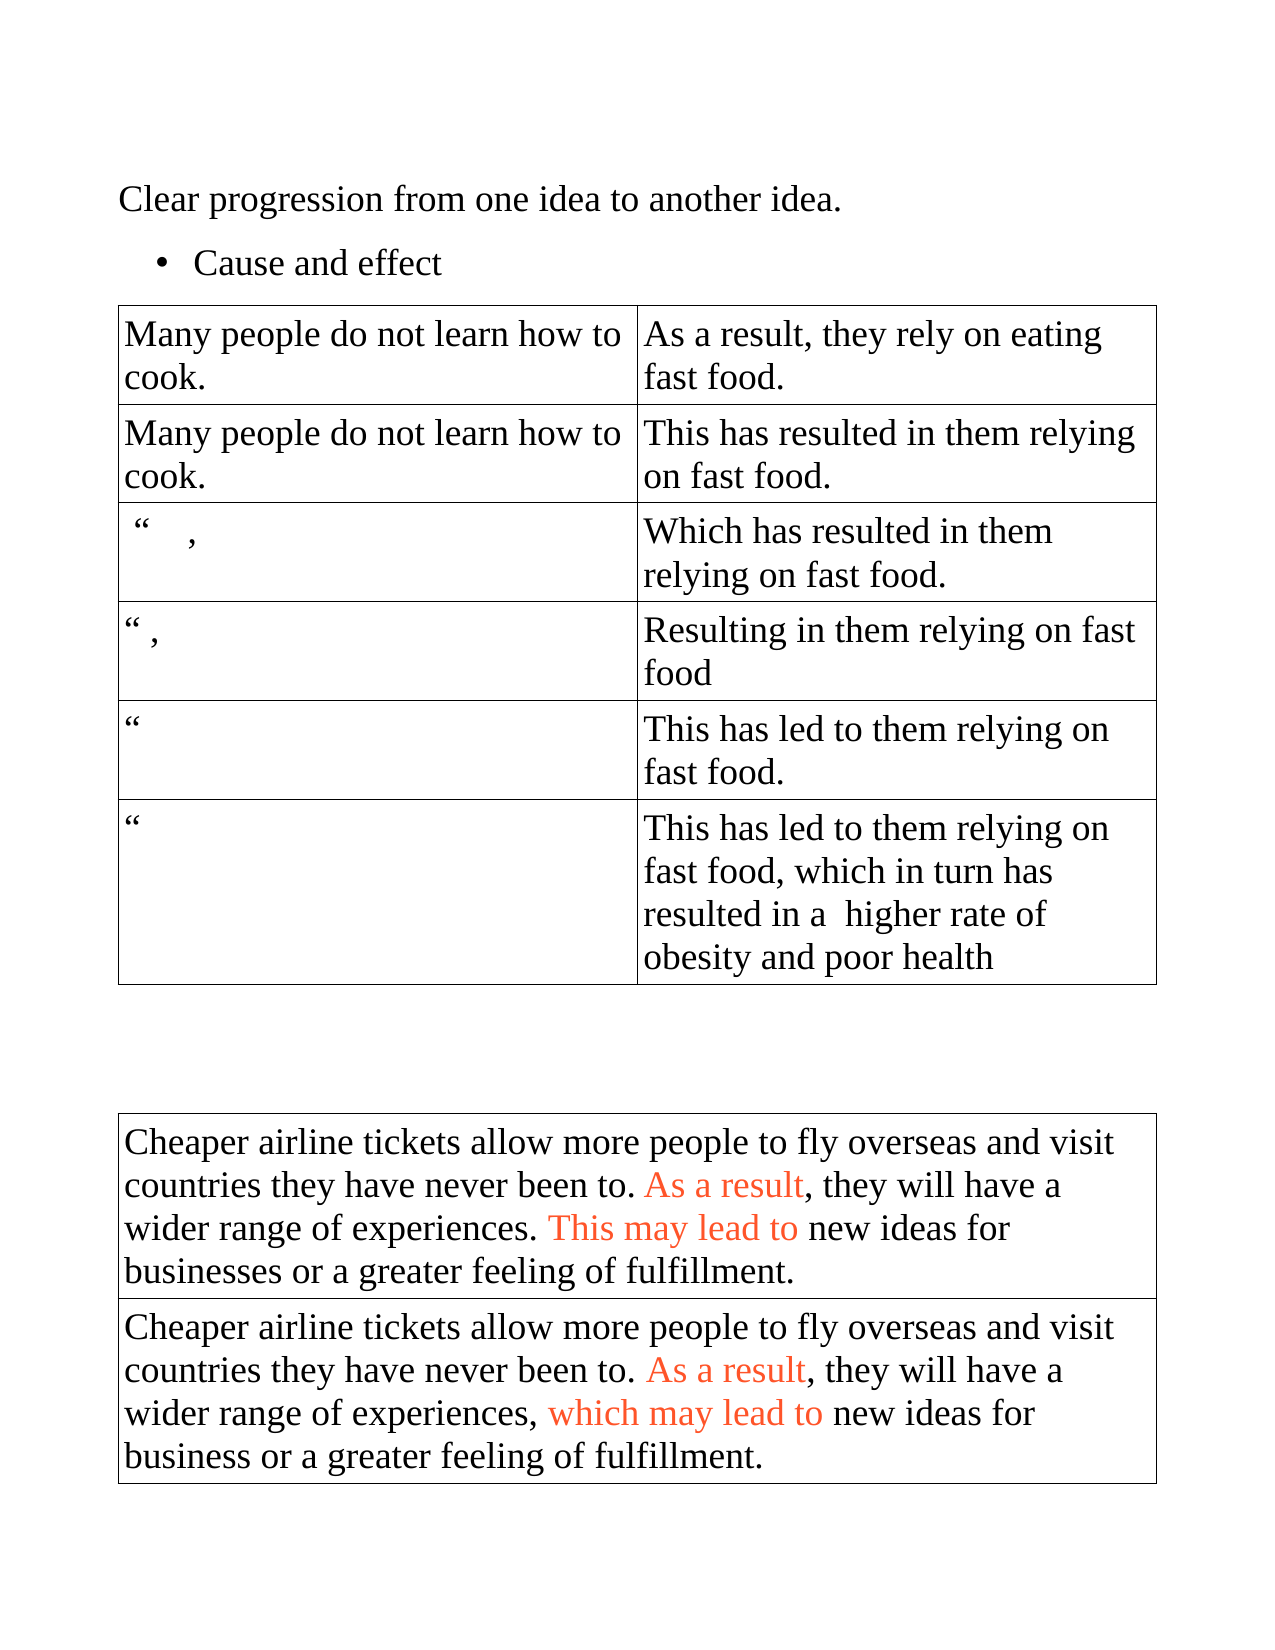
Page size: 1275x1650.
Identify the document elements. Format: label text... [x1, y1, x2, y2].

list Cause and effect [156, 241, 1157, 284]
table_cell “ [119, 800, 637, 983]
table_cell “ , [119, 602, 637, 700]
table_cell This has led to them relying on fast food, which in turn has resulted in a higher rate of obesity and poor health [638, 800, 1156, 983]
table_cell Cheaper airline tickets allow more people to fly overseas and visit countries they have never been to. As a result, they will have a wider range of experiences, which may lead to new ideas for business or a greater feeling of fulfillment. [119, 1299, 1156, 1483]
table_header Many people do not learn how to cook. [119, 306, 637, 403]
table_cell “ [119, 701, 637, 798]
table_cell Which has resulted in them relying on fast food. [638, 503, 1156, 601]
table_header As a result, they rely on eating fast food. [638, 306, 1156, 403]
table_cell “ , [119, 503, 637, 601]
table_cell This has led to them relying on fast food. [638, 701, 1156, 798]
text Clear progression from one idea to another idea. [118, 176, 1157, 219]
table_cell Many people do not learn how to cook. [119, 405, 637, 502]
table_header Cheaper airline tickets allow more people to fly overseas and visit countries they have never been to. As a result, they will have a wider range of experiences. This may lead to new ideas for businesses or a greater feeling of fulfillment. [119, 1114, 1156, 1298]
table_cell This has resulted in them relying on fast food. [638, 405, 1156, 502]
table_cell Resulting in them relying on fast food [638, 602, 1156, 700]
